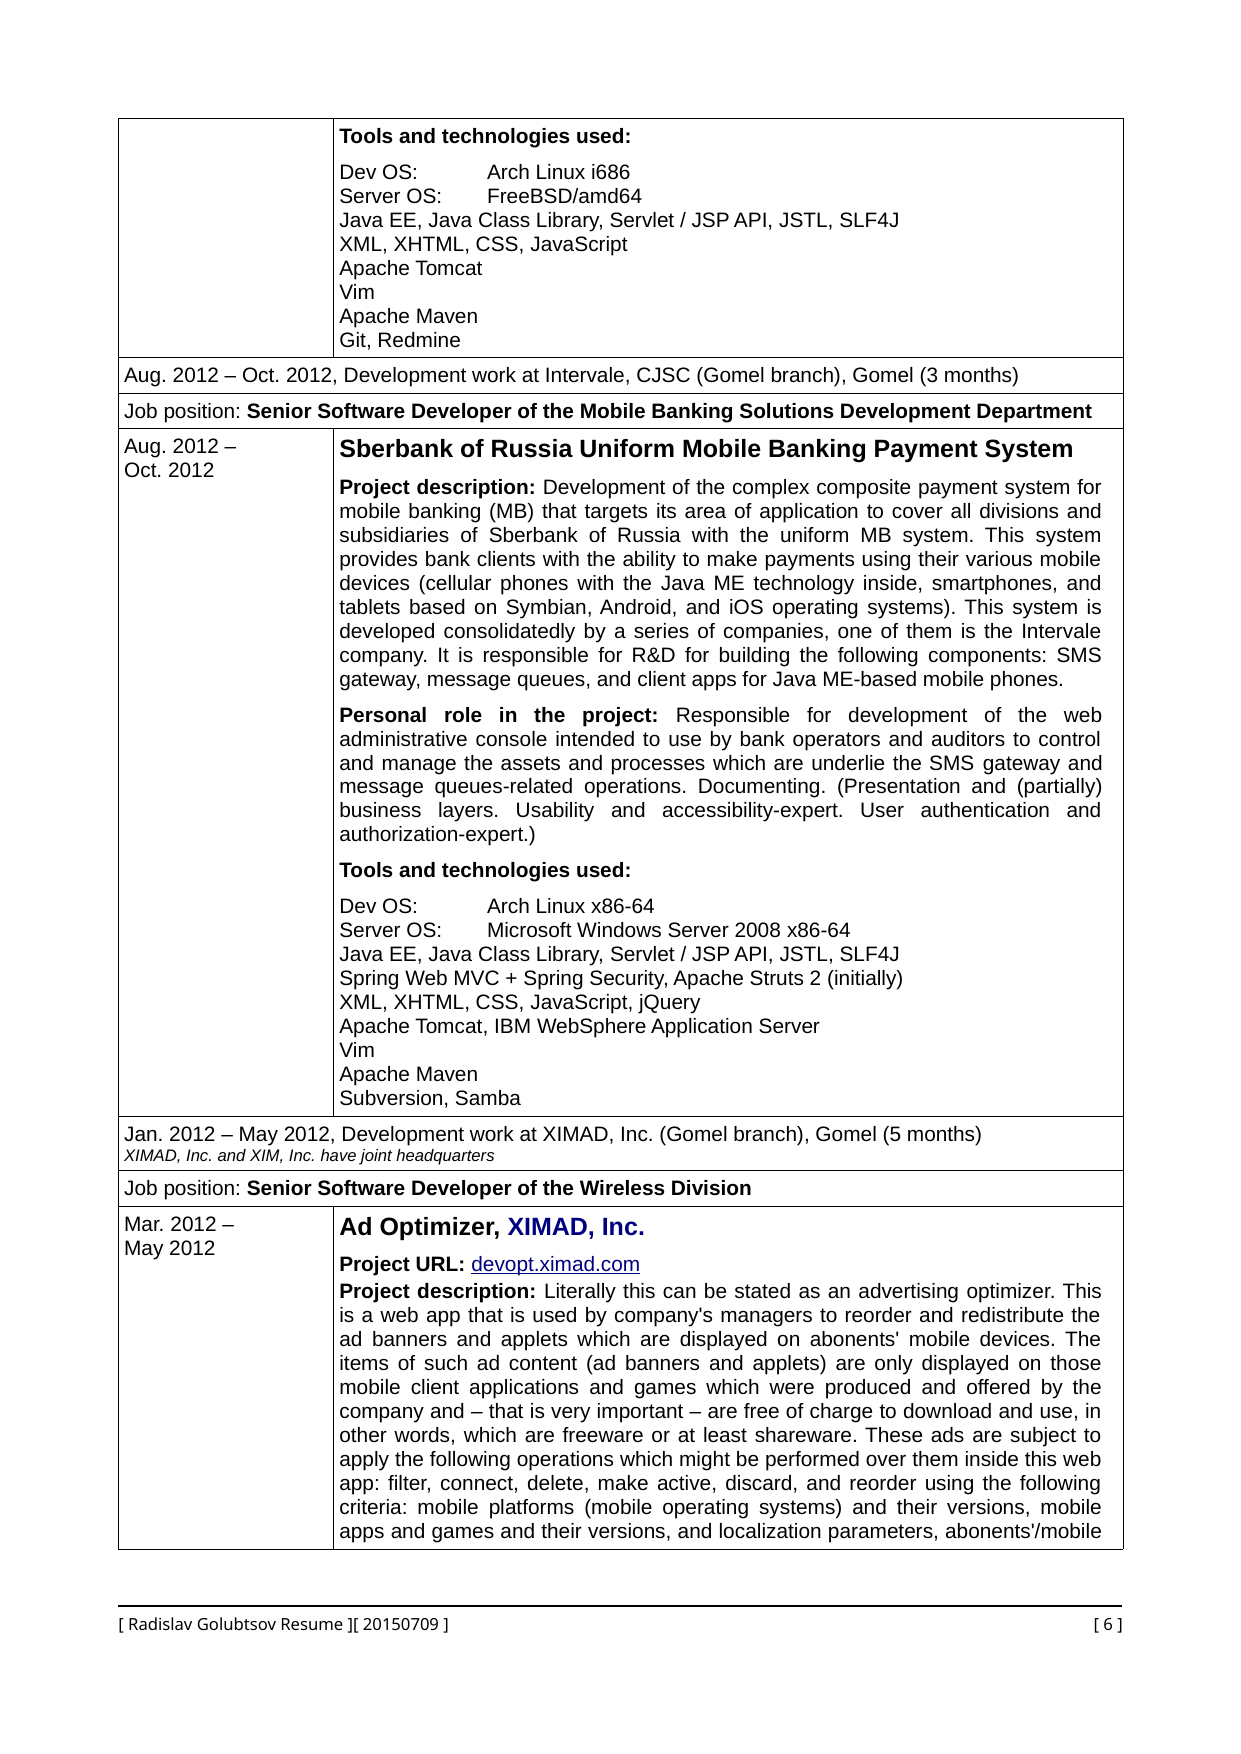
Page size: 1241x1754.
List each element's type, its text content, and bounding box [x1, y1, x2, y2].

table_cell Job position: Senior Software Developer of the Wireless Division [119, 1171, 1123, 1206]
table_cell [119, 119, 333, 357]
table_cell Aug. 2012 – Oct. 2012 [119, 429, 333, 1116]
table_cell Jan. 2012 – May 2012, Development work at XIMAD, Inc. (Gomel branch), Gomel (5 months) XIMAD, Inc. and XIM, Inc. have joint headquarters [119, 1117, 1123, 1170]
table_cell Tools and technologies used: Dev OS: Arch Linux i686 Server OS: FreeBSD/amd64 Java EE, Java Class Library, Servlet / JSP API, JSTL, SLF4J XML, XHTML, CSS, JavaScript Apache Tomcat Vim Apache Maven Git, Redmine [334, 119, 1123, 357]
table_cell Aug. 2012 – Oct. 2012, Development work at Intervale, CJSC (Gomel branch), Gomel (3 months) [119, 358, 1123, 393]
table_cell Mar. 2012 – May 2012 [119, 1207, 333, 1548]
table_cell Sberbank of Russia Uniform Mobile Banking Payment System Project description: Development of the complex composite payment system for mobile banking (MB) that targets its area of application to cover all divisions and subsidiaries of Sberbank of Russia with the uniform MB system. This system provides bank clients with the ability to make payments using their various mobile devices (cellular phones with the Java ME technology inside, smartphones, and tablets based on Symbian, Android, and iOS operating systems). This system is developed consolidatedly by a series of companies, one of them is the Intervale company. It is responsible for R&D for building the following components: SMS gateway, message queues, and client apps for Java ME-based mobile phones. Personal role in the project: Responsible for development of the web administrative console intended to use by bank operators and auditors to control and manage the assets and processes which are underlie the SMS gateway and message queues-related operations. Documenting. (Presentation and (partially) business layers. Usability and accessibility-expert. User authentication and authorization-expert.) Tools and technologies used: Dev OS: Arch Linux x86-64 Server OS: Microsoft Windows Server 2008 x86-64 Java EE, Java Class Library, Servlet / JSP API, JSTL, SLF4J Spring Web MVC + Spring Security, Apache Struts 2 (initially) XML, XHTML, CSS, JavaScript, jQuery Apache Tomcat, IBM WebSphere Application Server Vim Apache Maven Subversion, Samba [334, 429, 1123, 1116]
table_cell Job position: Senior Software Developer of the Mobile Banking Solutions Development Department [119, 394, 1123, 428]
table_cell Ad Optimizer, XIMAD, Inc. Project URL: devopt.ximad.com Project description: Literally this can be stated as an advertising optimizer. This is a web app that is used by company's managers to reorder and redistribute the ad banners and applets which are displayed on abonents' mobile devices. The items of such ad content (ad banners and applets) are only displayed on those mobile client applications and games which were produced and offered by the company and – that is very important – are free of charge to download and use, in other words, which are freeware or at least shareware. These ads are subject to apply the following operations which might be performed over them inside this web app: filter, connect, delete, make active, discard, and reorder using the following criteria: mobile platforms (mobile operating systems) and their versions, mobile apps and games and their versions, and localization parameters, abonents'/mobile [334, 1207, 1123, 1548]
